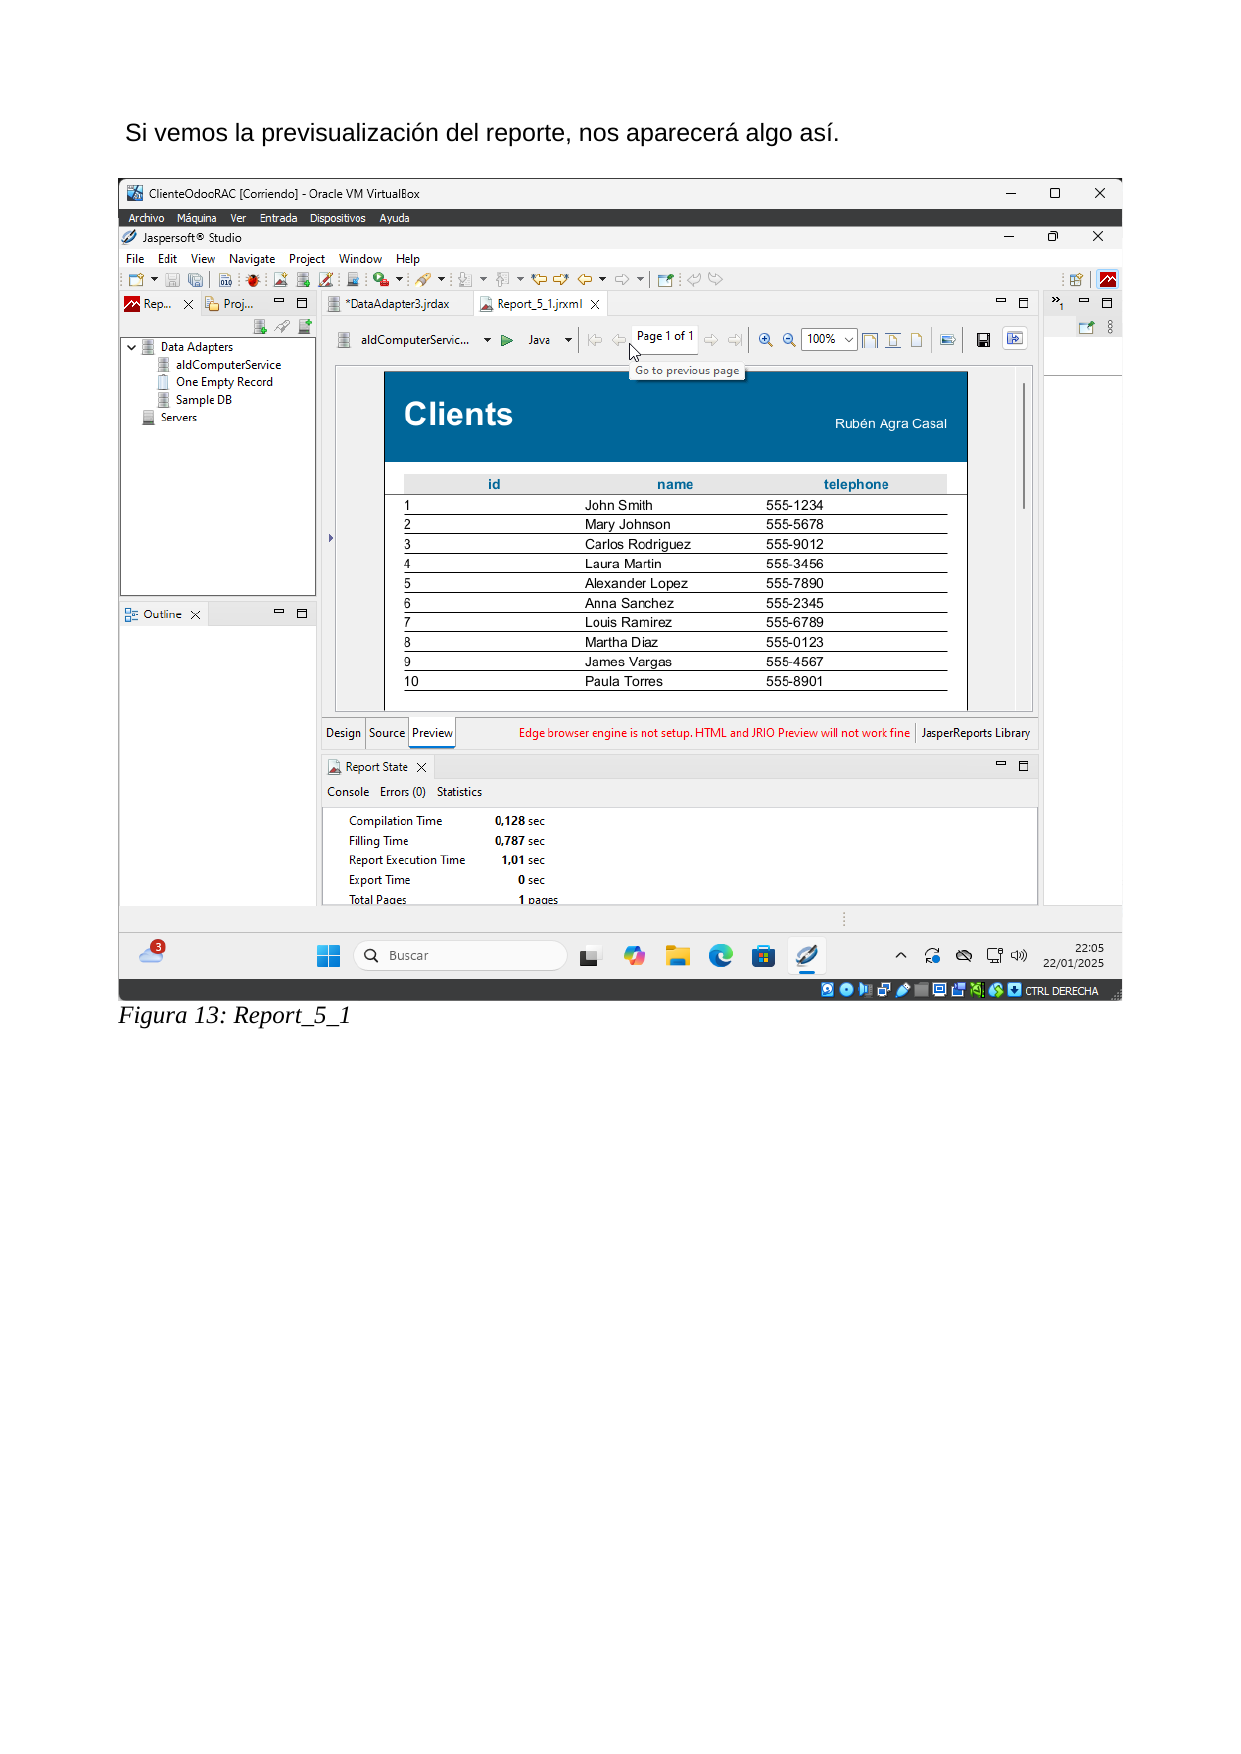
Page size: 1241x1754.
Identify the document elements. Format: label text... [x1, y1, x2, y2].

picture [118, 178, 1123, 1001]
text Si vemos la previsualización del reporte, nos aparecerá algo así. [118, 118, 1122, 147]
text Figura 13: Report_5_1 [118, 1001, 1122, 1029]
